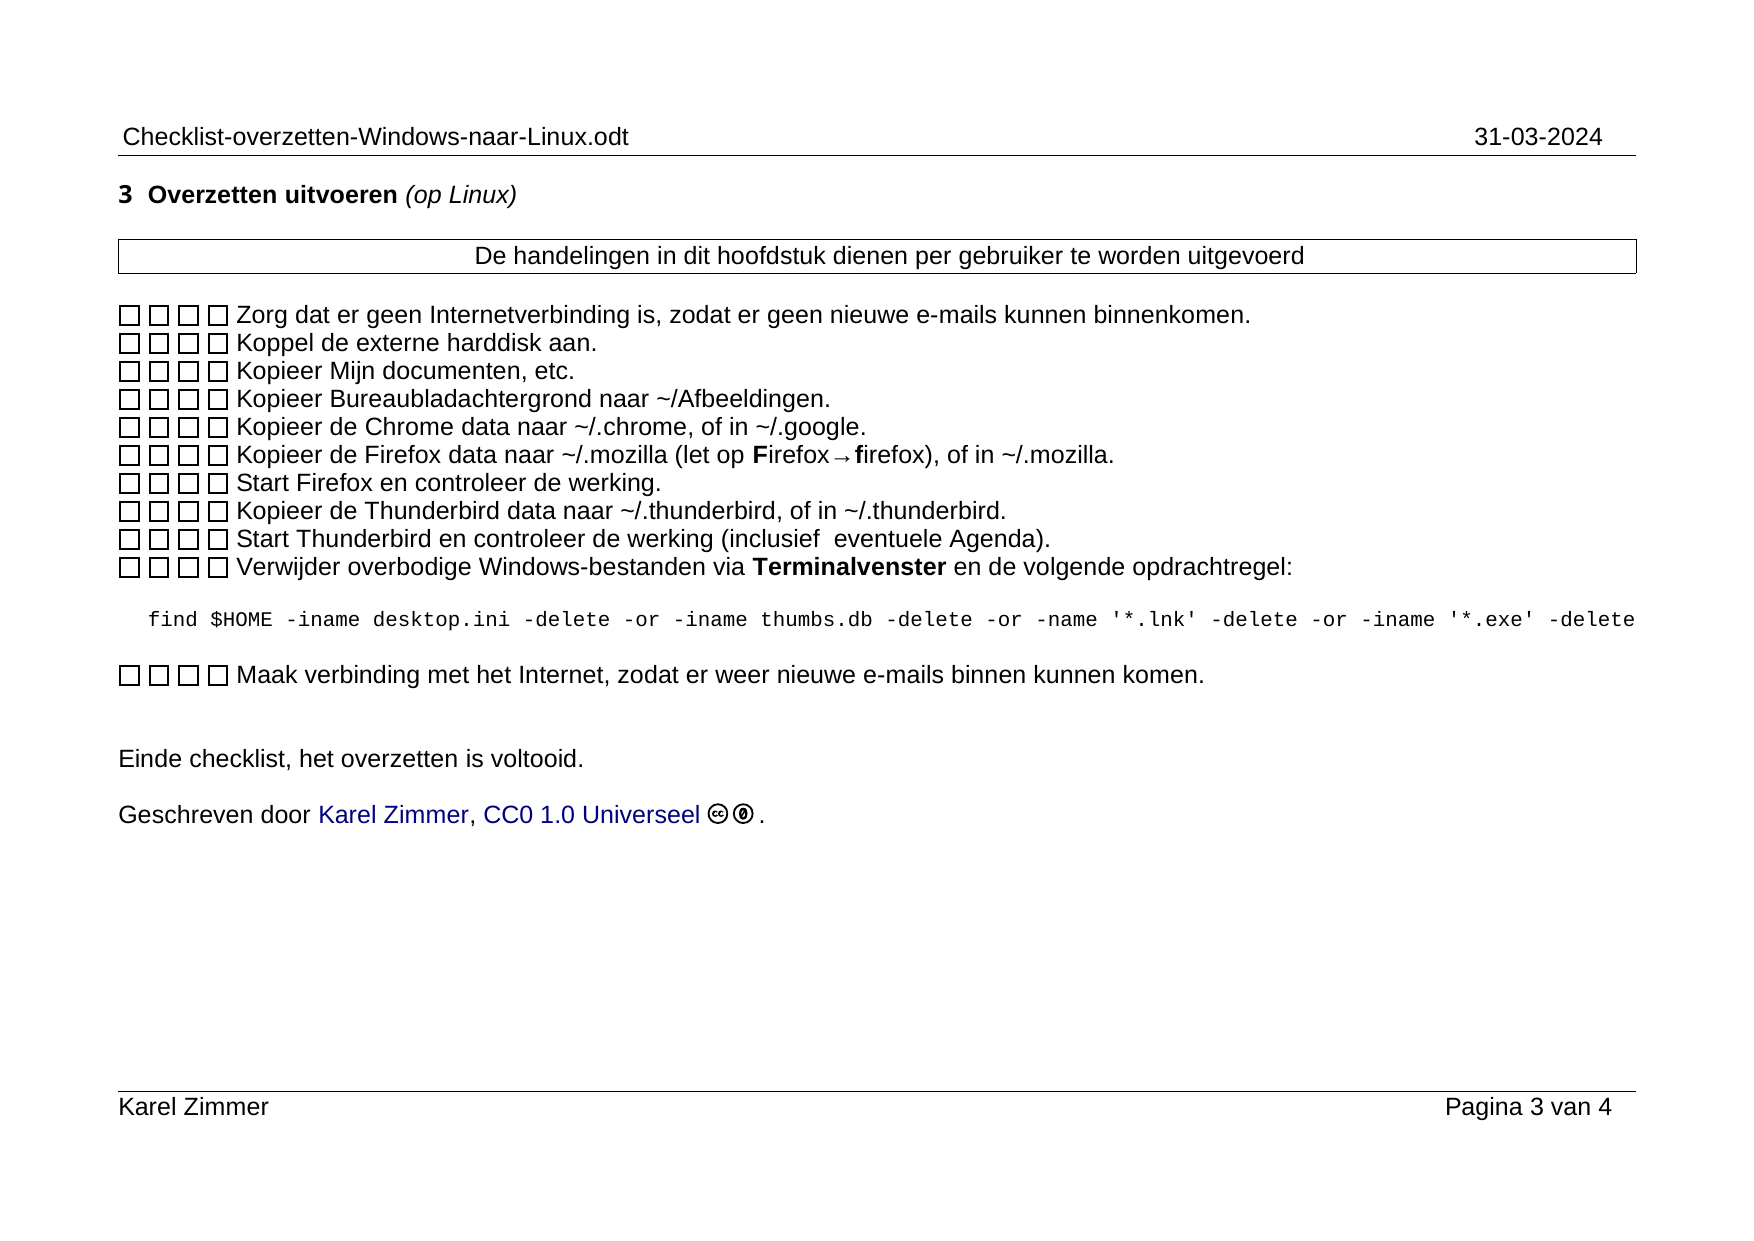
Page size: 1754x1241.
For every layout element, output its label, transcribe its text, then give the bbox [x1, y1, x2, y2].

text Kopieer de Chrome data naar ~/.chrome, of in ~/.google. [118, 413, 1636, 441]
text Verwijder overbodige Windows-bestanden via Terminalvenster en de volgende opdrachtregel: [118, 553, 1636, 609]
list find $HOME -iname desktop.ini -delete -or -iname thumbs.db -delete -or -name '*.lnk' -delete -or -iname '*.exe' -delete [118, 609, 1636, 661]
text Zorg dat er geen Internetverbinding is, zodat er geen nieuwe e-mails kunnen binnenkomen. [118, 301, 1636, 329]
text Kopieer de Thunderbird data naar ~/.thunderbird, of in ~/.thunderbird. [118, 497, 1636, 525]
text Kopieer Mijn documenten, etc. [118, 357, 1636, 385]
text Kopieer Bureaubladachtergrond naar ~/Afbeeldingen. [118, 385, 1636, 413]
text Start Firefox en controleer de werking. [118, 469, 1636, 497]
list Overzetten uitvoeren (op Linux) [118, 177, 1636, 239]
text Maak verbinding met het Internet, zodat er weer nieuwe e-mails binnen kunnen komen. [118, 661, 1636, 689]
list Einde checklist, het overzetten is voltooid. [118, 717, 1636, 773]
list Geschreven door Karel Zimmer, CC0 1.0 Universeel . [118, 801, 1636, 829]
text Koppel de externe harddisk aan. [118, 329, 1636, 357]
text Start Thunderbird en controleer de werking (inclusief eventuele Agenda). [118, 525, 1636, 553]
list De handelingen in dit hoofdstuk dienen per gebruiker te worden uitgevoerd [119, 240, 1636, 273]
text Kopieer de Firefox data naar ~/.mozilla (let op Firefox→firefox), of in ~/.mozilla. [118, 441, 1636, 469]
